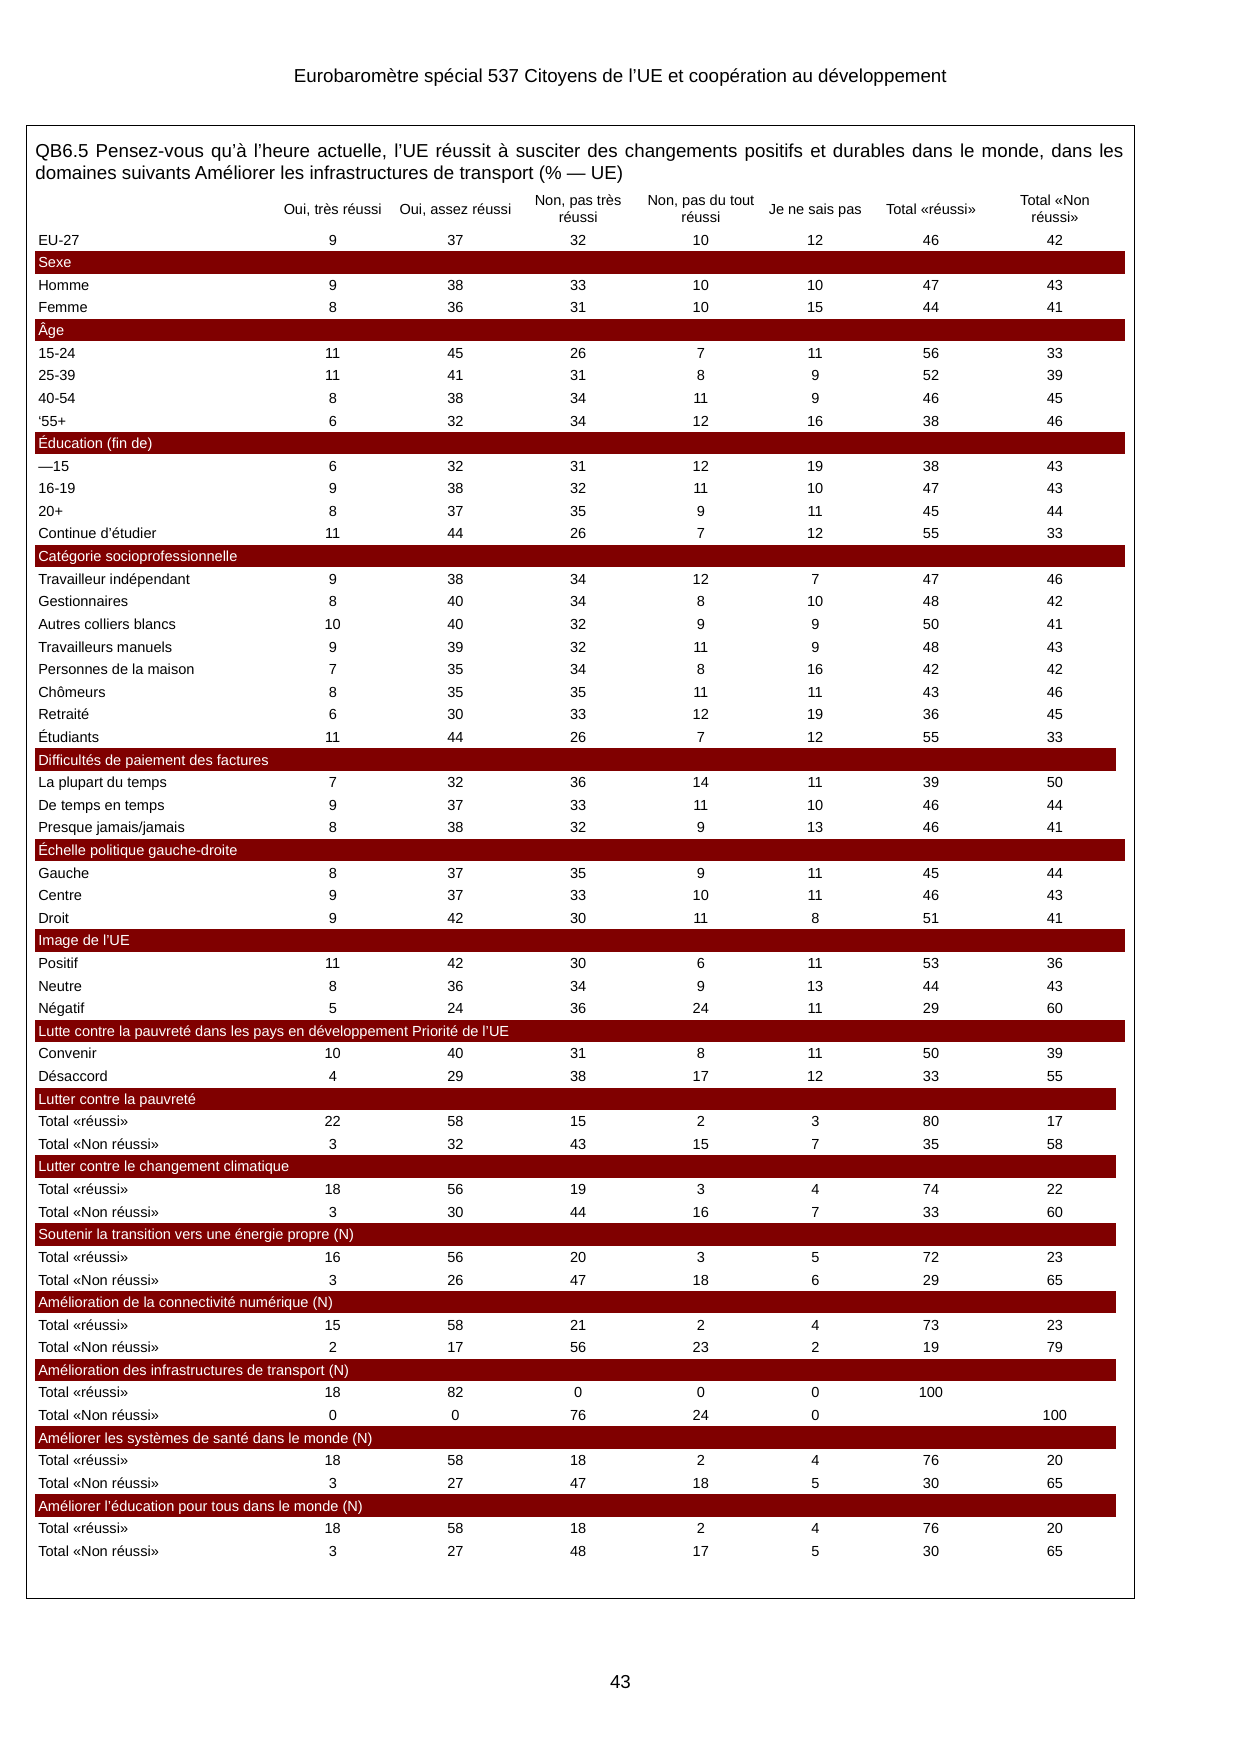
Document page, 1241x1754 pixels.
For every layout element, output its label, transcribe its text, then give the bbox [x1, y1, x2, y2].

table_cell [1116, 1404, 1125, 1426]
table_cell 73 [868, 1314, 993, 1336]
table_cell 9 [762, 613, 868, 635]
table_cell Droit [35, 907, 271, 929]
table_cell Chômeurs [35, 681, 271, 703]
table_cell 9 [271, 229, 394, 251]
table_cell 34 [517, 974, 639, 997]
table_cell 74 [868, 1178, 993, 1200]
table_cell 65 [993, 1540, 1116, 1562]
table_cell Femme [35, 296, 271, 319]
table_cell Gestionnaires [35, 590, 271, 613]
table_cell 35 [394, 658, 517, 681]
table_cell 40 [394, 1042, 517, 1065]
table_cell 18 [271, 1517, 394, 1539]
table_cell 26 [517, 522, 639, 545]
table_cell 11 [762, 997, 868, 1019]
table_cell 32 [517, 229, 639, 251]
table_cell 44 [394, 522, 517, 545]
table_cell 47 [868, 477, 993, 500]
table_cell 11 [271, 522, 394, 545]
table_cell 36 [993, 952, 1116, 974]
table_cell 32 [394, 771, 517, 793]
table_cell 43 [517, 1133, 639, 1155]
table_cell 5 [762, 1246, 868, 1268]
table_cell 10 [271, 613, 394, 635]
table_cell 21 [517, 1314, 639, 1336]
table_cell 11 [271, 952, 394, 974]
table_cell 43 [993, 884, 1116, 907]
table_cell 38 [394, 477, 517, 500]
table_cell 0 [762, 1381, 868, 1404]
table_cell [1116, 1223, 1125, 1246]
table_cell 15 [639, 1133, 762, 1155]
table_cell 46 [868, 884, 993, 907]
table_cell Total «Non réussi» [35, 1336, 271, 1359]
table_cell 11 [639, 681, 762, 703]
table_cell [1116, 771, 1125, 793]
table_cell Étudiants [35, 726, 271, 748]
table_cell 58 [394, 1517, 517, 1539]
table_cell 29 [868, 997, 993, 1019]
table_cell 4 [762, 1314, 868, 1336]
table_header Non, pas du tout réussi [639, 189, 762, 228]
table_cell 0 [517, 1381, 639, 1404]
table_cell 15 [517, 1110, 639, 1133]
table_cell [1116, 1178, 1125, 1200]
table_cell 19 [868, 1336, 993, 1359]
table_cell 34 [517, 387, 639, 409]
table_cell Total «réussi» [35, 1246, 271, 1268]
table_cell 31 [517, 455, 639, 477]
table_cell 41 [993, 613, 1116, 635]
table_cell 30 [517, 952, 639, 974]
table_cell 8 [271, 681, 394, 703]
table_cell 11 [762, 952, 868, 974]
table_cell 14 [639, 771, 762, 793]
table_cell 18 [639, 1268, 762, 1291]
table_cell 38 [868, 455, 993, 477]
table_cell 12 [762, 726, 868, 748]
table_cell 33 [993, 522, 1116, 545]
table_cell 2 [639, 1517, 762, 1539]
table_cell 20 [993, 1517, 1116, 1539]
table_cell 32 [517, 613, 639, 635]
table_cell 20+ [35, 500, 271, 522]
table_cell Lutter contre la pauvreté [35, 1088, 1116, 1110]
table_cell Gauche [35, 861, 271, 884]
table_cell 44 [517, 1200, 639, 1223]
table_cell 56 [868, 341, 993, 364]
table_cell 56 [517, 1336, 639, 1359]
table_cell Lutter contre le changement climatique [35, 1155, 1116, 1178]
table_cell 0 [394, 1404, 517, 1426]
table_cell 0 [271, 1404, 394, 1426]
table_cell 9 [762, 364, 868, 387]
table_cell 10 [639, 274, 762, 296]
table_cell 26 [517, 726, 639, 748]
table_header Total «Non réussi» [993, 189, 1116, 228]
table_cell 6 [271, 703, 394, 726]
table_cell 10 [762, 590, 868, 613]
table_cell 23 [639, 1336, 762, 1359]
table_cell 72 [868, 1246, 993, 1268]
table_cell 4 [762, 1449, 868, 1472]
table_cell 33 [993, 726, 1116, 748]
table_cell [1116, 726, 1125, 748]
table_cell 48 [868, 590, 993, 613]
table_cell 36 [517, 771, 639, 793]
table_cell 48 [517, 1540, 639, 1562]
table_cell 48 [868, 635, 993, 658]
table_cell 39 [993, 1042, 1116, 1065]
table_cell 45 [868, 500, 993, 522]
table_cell 2 [762, 1336, 868, 1359]
table_cell 12 [639, 409, 762, 432]
table_cell [1116, 1314, 1125, 1336]
table_cell 35 [868, 1133, 993, 1155]
table_cell 24 [639, 997, 762, 1019]
table_cell Total «Non réussi» [35, 1268, 271, 1291]
table_cell 46 [868, 387, 993, 409]
table_cell 15 [762, 296, 868, 319]
table_cell 5 [762, 1472, 868, 1494]
table_cell Total «réussi» [35, 1110, 271, 1133]
table_cell 11 [639, 794, 762, 816]
table_cell 76 [868, 1449, 993, 1472]
table_cell [1116, 1540, 1125, 1562]
table_cell 4 [762, 1178, 868, 1200]
table_cell 0 [762, 1404, 868, 1426]
table_cell Total «réussi» [35, 1178, 271, 1200]
table_cell [1116, 522, 1125, 545]
table_cell 39 [993, 364, 1116, 387]
table_cell 60 [993, 1200, 1116, 1223]
table_cell 17 [639, 1065, 762, 1087]
table_cell 3 [271, 1133, 394, 1155]
table_cell 37 [394, 500, 517, 522]
table_cell 51 [868, 907, 993, 929]
table_cell 7 [762, 1200, 868, 1223]
table_cell 17 [993, 1110, 1116, 1133]
table_cell 7 [762, 1133, 868, 1155]
table_cell 42 [394, 952, 517, 974]
table_cell Désaccord [35, 1065, 271, 1087]
table_cell 8 [639, 1042, 762, 1065]
table_cell [1116, 861, 1125, 884]
table_cell 8 [271, 296, 394, 319]
table_cell 44 [993, 500, 1116, 522]
table_header Total «réussi» [868, 189, 993, 228]
table_cell 8 [271, 974, 394, 997]
table_cell 18 [517, 1517, 639, 1539]
table_cell 8 [762, 907, 868, 929]
table_cell 42 [394, 907, 517, 929]
table_cell [1116, 884, 1125, 907]
table_cell 18 [639, 1472, 762, 1494]
table_cell 25-39 [35, 364, 271, 387]
table_cell 36 [517, 997, 639, 1019]
table_cell 44 [868, 974, 993, 997]
table_cell Total «réussi» [35, 1381, 271, 1404]
table_cell Travailleur indépendant [35, 568, 271, 590]
table_cell [1116, 997, 1125, 1019]
table_cell Âge [35, 319, 1125, 341]
table_cell 11 [762, 771, 868, 793]
table_cell [1116, 1291, 1125, 1313]
table_cell 36 [868, 703, 993, 726]
table_cell 100 [993, 1404, 1116, 1426]
table_cell Retraité [35, 703, 271, 726]
table_cell 76 [517, 1404, 639, 1426]
table_cell Sexe [35, 251, 1125, 274]
table_cell 17 [639, 1540, 762, 1562]
table_cell 35 [517, 861, 639, 884]
table_cell [1116, 1246, 1125, 1268]
table_cell 58 [394, 1449, 517, 1472]
table_cell 38 [394, 387, 517, 409]
table_cell 3 [639, 1246, 762, 1268]
table_cell 27 [394, 1472, 517, 1494]
table_cell Neutre [35, 974, 271, 997]
table_cell 46 [993, 681, 1116, 703]
table_cell 8 [271, 387, 394, 409]
table_cell 13 [762, 816, 868, 839]
table_cell [1116, 341, 1125, 364]
table_cell 6 [271, 409, 394, 432]
table_cell 9 [271, 635, 394, 658]
table_cell 80 [868, 1110, 993, 1133]
table_cell 3 [271, 1200, 394, 1223]
table_cell [1116, 748, 1125, 771]
table_cell 18 [271, 1449, 394, 1472]
table_cell [1116, 1268, 1125, 1291]
table_cell Travailleurs manuels [35, 635, 271, 658]
table_cell Autres colliers blancs [35, 613, 271, 635]
table_cell 55 [993, 1065, 1116, 1087]
table_cell 43 [868, 681, 993, 703]
table_cell 5 [762, 1540, 868, 1562]
table_cell 37 [394, 884, 517, 907]
table_cell [1116, 568, 1125, 590]
table_cell 46 [868, 816, 993, 839]
table_cell Total «réussi» [35, 1314, 271, 1336]
table_cell 3 [271, 1540, 394, 1562]
table_cell 32 [394, 409, 517, 432]
table_cell 9 [639, 500, 762, 522]
table_cell 18 [271, 1178, 394, 1200]
table_cell 9 [271, 568, 394, 590]
table_cell 10 [762, 794, 868, 816]
table_cell [1116, 1381, 1125, 1404]
table_cell 15 [271, 1314, 394, 1336]
table_cell 9 [639, 974, 762, 997]
table_cell 16-19 [35, 477, 271, 500]
table_cell 34 [517, 658, 639, 681]
table_cell 3 [639, 1178, 762, 1200]
table_cell Catégorie socioprofessionnelle [35, 545, 1125, 567]
table_cell 5 [271, 997, 394, 1019]
text QB6.5 Pensez-vous qu’à l’heure actuelle, l’UE réussit à susciter des changements positifs et durables dans le monde, dans les domaines suivants Améliorer les infrastructures de transport (% — UE) [35, 140, 1125, 183]
table_cell 7 [639, 341, 762, 364]
table_cell [1116, 907, 1125, 929]
table_cell Image de l’UE [35, 929, 1125, 952]
table_cell 2 [639, 1314, 762, 1336]
table_cell 43 [993, 974, 1116, 997]
table_cell 8 [639, 590, 762, 613]
table_cell —15 [35, 455, 271, 477]
table_cell 37 [394, 861, 517, 884]
table_cell 33 [868, 1065, 993, 1087]
table_cell 0 [639, 1381, 762, 1404]
table_cell 55 [868, 726, 993, 748]
table_cell 38 [394, 274, 517, 296]
table_cell 58 [993, 1133, 1116, 1155]
table_cell [1116, 952, 1125, 974]
table_cell [1116, 613, 1125, 635]
table_cell [1116, 455, 1125, 477]
table_cell 43 [993, 455, 1116, 477]
table_cell [1116, 1426, 1125, 1449]
table_cell 35 [394, 681, 517, 703]
table_cell 33 [993, 341, 1116, 364]
table_cell Négatif [35, 997, 271, 1019]
table_cell 47 [517, 1472, 639, 1494]
table_cell 19 [517, 1178, 639, 1200]
table_cell [1116, 500, 1125, 522]
table_cell 42 [868, 658, 993, 681]
table_cell 45 [993, 703, 1116, 726]
table_cell [1116, 1065, 1125, 1087]
table_cell Amélioration de la connectivité numérique (N) [35, 1291, 1116, 1313]
table_cell 33 [517, 703, 639, 726]
table_cell EU-27 [35, 229, 271, 251]
table_cell 41 [993, 296, 1116, 319]
table_cell 16 [762, 658, 868, 681]
table_cell 60 [993, 997, 1116, 1019]
table_cell 7 [639, 522, 762, 545]
table_cell 44 [868, 296, 993, 319]
table_cell 50 [993, 771, 1116, 793]
table_cell 9 [762, 635, 868, 658]
table_cell [1116, 1200, 1125, 1223]
table_cell 10 [762, 274, 868, 296]
table_cell [1116, 477, 1125, 500]
table_cell Améliorer l’éducation pour tous dans le monde (N) [35, 1494, 1116, 1517]
table_cell 38 [394, 816, 517, 839]
table_header Oui, assez réussi [394, 189, 517, 228]
table_cell 12 [762, 522, 868, 545]
table_cell [1116, 703, 1125, 726]
table_cell 11 [762, 1042, 868, 1065]
table_cell 9 [271, 794, 394, 816]
table_cell 11 [762, 341, 868, 364]
table_cell 41 [394, 364, 517, 387]
table_cell [1116, 590, 1125, 613]
table_cell 55 [868, 522, 993, 545]
table_cell 47 [517, 1268, 639, 1291]
table_cell 19 [762, 703, 868, 726]
table_cell 12 [639, 455, 762, 477]
table_cell 18 [271, 1381, 394, 1404]
table_cell 38 [868, 409, 993, 432]
table_cell 35 [517, 681, 639, 703]
table_cell [868, 1404, 993, 1426]
table_cell [1116, 409, 1125, 432]
table_cell 9 [271, 274, 394, 296]
table_cell 4 [762, 1517, 868, 1539]
table_cell 9 [639, 613, 762, 635]
table_cell 7 [639, 726, 762, 748]
table_cell 30 [394, 1200, 517, 1223]
table_cell 32 [394, 1133, 517, 1155]
table_header [1116, 189, 1125, 228]
table_cell [1116, 274, 1125, 296]
table_cell [1116, 1155, 1125, 1178]
table_cell 37 [394, 229, 517, 251]
table_cell [1116, 1110, 1125, 1133]
table_cell 19 [762, 455, 868, 477]
table_cell 36 [394, 974, 517, 997]
table_cell 3 [762, 1110, 868, 1133]
table_cell Presque jamais/jamais [35, 816, 271, 839]
table_cell [1116, 974, 1125, 997]
table_cell 30 [394, 703, 517, 726]
table_cell 100 [868, 1381, 993, 1404]
table_cell [1116, 1336, 1125, 1359]
table_cell Difficultés de paiement des factures [35, 748, 1116, 771]
table_cell 8 [639, 658, 762, 681]
table_cell 38 [517, 1065, 639, 1087]
table_cell 20 [517, 1246, 639, 1268]
table_cell 43 [993, 635, 1116, 658]
table_cell 10 [639, 296, 762, 319]
table_cell 2 [639, 1449, 762, 1472]
table_cell 58 [394, 1110, 517, 1133]
table_cell 24 [639, 1404, 762, 1426]
table_cell Total «Non réussi» [35, 1200, 271, 1223]
table_cell 82 [394, 1381, 517, 1404]
table_cell 11 [271, 364, 394, 387]
table_cell 11 [762, 884, 868, 907]
table_cell 37 [394, 794, 517, 816]
table_cell 2 [639, 1110, 762, 1133]
table_cell 18 [517, 1449, 639, 1472]
table_cell 12 [639, 703, 762, 726]
table_cell 10 [639, 229, 762, 251]
table_cell 6 [639, 952, 762, 974]
table_cell 38 [394, 568, 517, 590]
table_cell 39 [394, 635, 517, 658]
table_cell 52 [868, 364, 993, 387]
table_cell 44 [394, 726, 517, 748]
table_cell 29 [394, 1065, 517, 1087]
table_cell 46 [993, 568, 1116, 590]
table_cell 9 [271, 907, 394, 929]
table_cell 11 [271, 341, 394, 364]
table_cell 53 [868, 952, 993, 974]
table_cell 39 [868, 771, 993, 793]
table_cell 33 [517, 794, 639, 816]
table_cell 30 [868, 1472, 993, 1494]
table_cell [1116, 658, 1125, 681]
table_cell 11 [762, 681, 868, 703]
table_cell 15-24 [35, 341, 271, 364]
table_cell 50 [868, 613, 993, 635]
table_cell 7 [762, 568, 868, 590]
table_cell 26 [517, 341, 639, 364]
table_cell 3 [271, 1472, 394, 1494]
table_cell 47 [868, 274, 993, 296]
table_cell 45 [868, 861, 993, 884]
table_cell 58 [394, 1314, 517, 1336]
table_header Je ne sais pas [762, 189, 868, 228]
table_cell Personnes de la maison [35, 658, 271, 681]
table_cell 42 [993, 658, 1116, 681]
table_cell 9 [271, 884, 394, 907]
table_cell [1116, 1359, 1125, 1381]
table_cell 65 [993, 1472, 1116, 1494]
table_cell De temps en temps [35, 794, 271, 816]
table_cell Total «réussi» [35, 1517, 271, 1539]
table_cell [993, 1381, 1116, 1404]
table_cell 26 [394, 1268, 517, 1291]
table_cell 10 [639, 884, 762, 907]
table_cell 6 [271, 455, 394, 477]
table_cell [1116, 364, 1125, 387]
table_cell 16 [762, 409, 868, 432]
table_cell [1116, 1472, 1125, 1494]
table_cell [1116, 681, 1125, 703]
table_cell 9 [762, 387, 868, 409]
table_cell 44 [993, 861, 1116, 884]
table_cell 8 [639, 364, 762, 387]
table_cell 13 [762, 974, 868, 997]
table_cell 45 [993, 387, 1116, 409]
table_cell 4 [271, 1065, 394, 1087]
table_cell [1116, 229, 1125, 251]
table_cell 8 [271, 861, 394, 884]
table_cell 3 [271, 1268, 394, 1291]
table_cell 2 [271, 1336, 394, 1359]
table_cell Soutenir la transition vers une énergie propre (N) [35, 1223, 1116, 1246]
table_cell Total «Non réussi» [35, 1133, 271, 1155]
table_cell 32 [517, 816, 639, 839]
table_cell 11 [639, 635, 762, 658]
table_cell 34 [517, 590, 639, 613]
table_cell 76 [868, 1517, 993, 1539]
table_cell ‘55+ [35, 409, 271, 432]
table_cell 41 [993, 816, 1116, 839]
table_cell Homme [35, 274, 271, 296]
table_cell Convenir [35, 1042, 271, 1065]
table_cell 34 [517, 568, 639, 590]
table_cell 35 [517, 500, 639, 522]
table_cell 16 [639, 1200, 762, 1223]
table_cell 9 [639, 861, 762, 884]
table_cell 12 [639, 568, 762, 590]
table_cell 40 [394, 613, 517, 635]
table_cell 23 [993, 1314, 1116, 1336]
table_cell Centre [35, 884, 271, 907]
table_cell Continue d’étudier [35, 522, 271, 545]
table_header Oui, très réussi [271, 189, 394, 228]
table_cell 7 [271, 771, 394, 793]
table_cell 11 [762, 861, 868, 884]
table_cell Améliorer les systèmes de santé dans le monde (N) [35, 1426, 1116, 1449]
table_cell 79 [993, 1336, 1116, 1359]
table_cell 46 [993, 409, 1116, 432]
table_cell 11 [639, 907, 762, 929]
table_cell 43 [993, 274, 1116, 296]
table_cell [1116, 1133, 1125, 1155]
table_cell 33 [868, 1200, 993, 1223]
table_cell 45 [394, 341, 517, 364]
table_cell 11 [762, 500, 868, 522]
table_cell 56 [394, 1178, 517, 1200]
table_cell [1116, 1449, 1125, 1472]
table_cell Positif [35, 952, 271, 974]
table_cell 16 [271, 1246, 394, 1268]
table_cell 17 [394, 1336, 517, 1359]
table_cell 30 [868, 1540, 993, 1562]
table_cell 27 [394, 1540, 517, 1562]
table_cell 20 [993, 1449, 1116, 1472]
table_cell 32 [394, 455, 517, 477]
table_cell 29 [868, 1268, 993, 1291]
table_cell 65 [993, 1268, 1116, 1291]
table_cell 9 [639, 816, 762, 839]
table_cell Total «Non réussi» [35, 1404, 271, 1426]
table_cell 12 [762, 1065, 868, 1087]
table_cell 33 [517, 274, 639, 296]
table_cell 44 [993, 794, 1116, 816]
table_cell 32 [517, 477, 639, 500]
table_cell 12 [762, 229, 868, 251]
table_cell 23 [993, 1246, 1116, 1268]
table_cell 31 [517, 296, 639, 319]
table_cell 9 [271, 477, 394, 500]
table_cell 7 [271, 658, 394, 681]
table_cell 30 [517, 907, 639, 929]
table_cell 47 [868, 568, 993, 590]
table_cell Total «Non réussi» [35, 1472, 271, 1494]
table_cell 46 [868, 794, 993, 816]
table_cell 36 [394, 296, 517, 319]
table_cell 10 [271, 1042, 394, 1065]
table_cell 10 [762, 477, 868, 500]
table_cell Échelle politique gauche-droite [35, 839, 1125, 861]
table_cell 6 [762, 1268, 868, 1291]
table_cell 43 [993, 477, 1116, 500]
table_cell 34 [517, 409, 639, 432]
table_cell 33 [517, 884, 639, 907]
table_cell 50 [868, 1042, 993, 1065]
table_cell 8 [271, 500, 394, 522]
table_cell Total «Non réussi» [35, 1540, 271, 1562]
table_cell 46 [868, 229, 993, 251]
table_cell 31 [517, 364, 639, 387]
table_cell 41 [993, 907, 1116, 929]
table_cell [1116, 1517, 1125, 1539]
table_cell [1116, 1042, 1125, 1065]
table_cell [1116, 1088, 1125, 1110]
table_cell Éducation (fin de) [35, 432, 1125, 454]
table_cell [1116, 387, 1125, 409]
table_header Non, pas très réussi [517, 189, 639, 228]
table_cell 42 [993, 590, 1116, 613]
table_cell [1116, 1494, 1125, 1517]
table_cell 8 [271, 816, 394, 839]
table_cell 40-54 [35, 387, 271, 409]
table_cell [1116, 635, 1125, 658]
table_cell 8 [271, 590, 394, 613]
table_cell [1116, 816, 1125, 839]
table_cell [1116, 296, 1125, 319]
table_cell 22 [271, 1110, 394, 1133]
table_cell 32 [517, 635, 639, 658]
table_cell 31 [517, 1042, 639, 1065]
table_cell [1116, 794, 1125, 816]
table_cell Lutte contre la pauvreté dans les pays en développement Priorité de l’UE [35, 1020, 1125, 1042]
table_header [35, 189, 271, 228]
table_cell Total «réussi» [35, 1449, 271, 1472]
table_cell 40 [394, 590, 517, 613]
table_cell 56 [394, 1246, 517, 1268]
table_cell 24 [394, 997, 517, 1019]
table_cell 42 [993, 229, 1116, 251]
table_cell 11 [639, 387, 762, 409]
table_cell 11 [639, 477, 762, 500]
table_cell La plupart du temps [35, 771, 271, 793]
table_cell 11 [271, 726, 394, 748]
table_cell 22 [993, 1178, 1116, 1200]
table_cell Amélioration des infrastructures de transport (N) [35, 1359, 1116, 1381]
